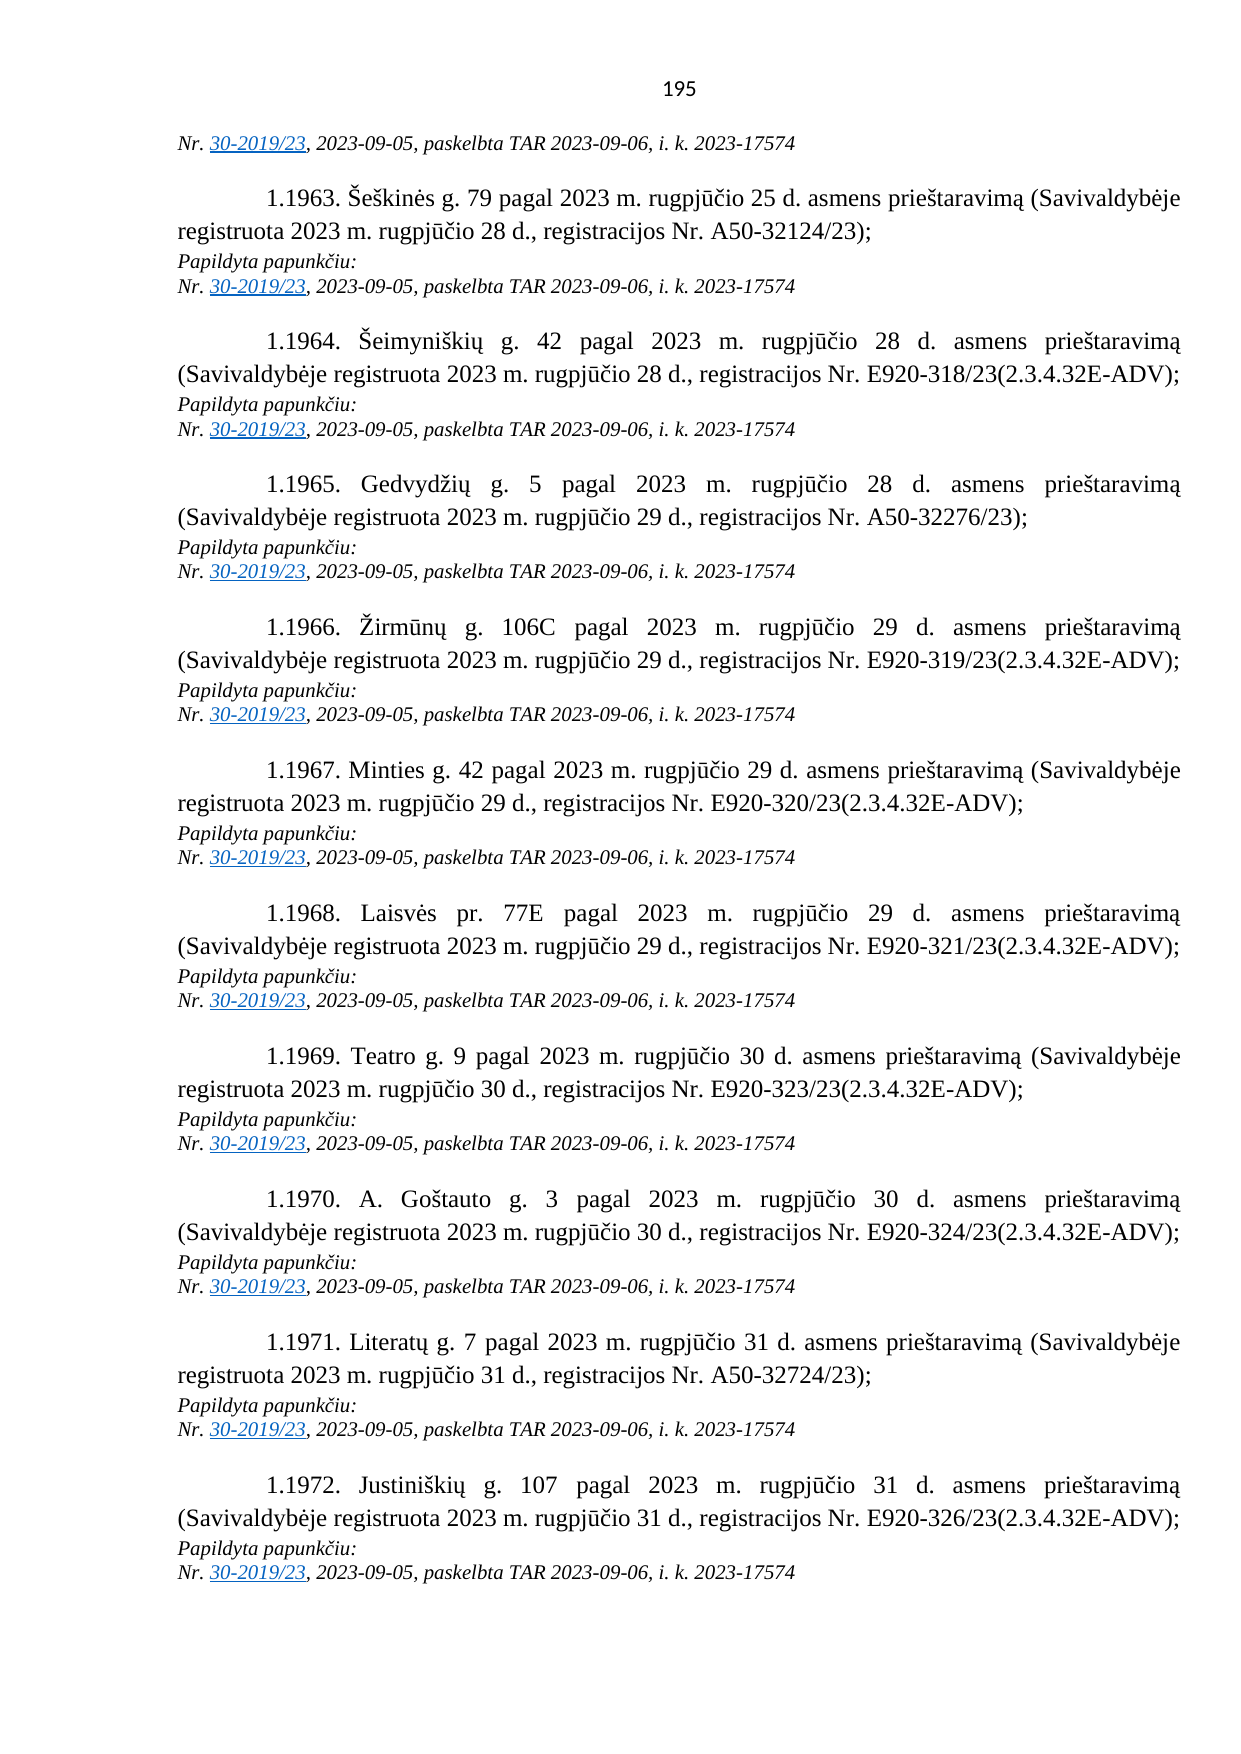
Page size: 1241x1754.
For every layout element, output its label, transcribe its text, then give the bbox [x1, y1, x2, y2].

text 1.1966. Žirmūnų g. 106C pagal 2023 m. rugpjūčio 29 d. asmens prieštaravimą (Savivaldybėje registruota 2023 m. rugpjūčio 29 d., registracijos Nr. E920-319/23(2.3.4.32E-ADV); [177, 612, 1181, 674]
text Nr. 30-2019/23, 2023-09-05, paskelbta TAR 2023-09-06, i. k. 2023-17574 [177, 131, 1181, 155]
text Nr. 30-2019/23, 2023-09-05, paskelbta TAR 2023-09-06, i. k. 2023-17574 [177, 845, 1181, 869]
text Nr. 30-2019/23, 2023-09-05, paskelbta TAR 2023-09-06, i. k. 2023-17574 [177, 1417, 1181, 1441]
text 1.1965. Gedvydžių g. 5 pagal 2023 m. rugpjūčio 28 d. asmens prieštaravimą (Savivaldybėje registruota 2023 m. rugpjūčio 29 d., registracijos Nr. A50-32276/23); [177, 469, 1181, 531]
text Nr. 30-2019/23, 2023-09-05, paskelbta TAR 2023-09-06, i. k. 2023-17574 [177, 273, 1181, 298]
text 1.1972. Justiniškių g. 107 pagal 2023 m. rugpjūčio 31 d. asmens prieštaravimą (Savivaldybėje registruota 2023 m. rugpjūčio 31 d., registracijos Nr. E920-326/23(2.3.4.32E-ADV); [177, 1470, 1181, 1531]
text 1.1969. Teatro g. 9 pagal 2023 m. rugpjūčio 30 d. asmens prieštaravimą (Savivaldybėje registruota 2023 m. rugpjūčio 30 d., registracijos Nr. E920-323/23(2.3.4.32E-ADV); [177, 1041, 1181, 1103]
text Papildyta papunkčiu: [177, 392, 1181, 416]
text Nr. 30-2019/23, 2023-09-05, paskelbta TAR 2023-09-06, i. k. 2023-17574 [177, 702, 1181, 726]
text Nr. 30-2019/23, 2023-09-05, paskelbta TAR 2023-09-06, i. k. 2023-17574 [177, 416, 1181, 441]
text Papildyta papunkčiu: [177, 1393, 1181, 1417]
text Nr. 30-2019/23, 2023-09-05, paskelbta TAR 2023-09-06, i. k. 2023-17574 [177, 988, 1181, 1012]
text 1.1968. Laisvės pr. 77E pagal 2023 m. rugpjūčio 29 d. asmens prieštaravimą (Savivaldybėje registruota 2023 m. rugpjūčio 29 d., registracijos Nr. E920-321/23(2.3.4.32E-ADV); [177, 898, 1181, 960]
text Papildyta papunkčiu: [177, 678, 1181, 702]
text 1.1967. Minties g. 42 pagal 2023 m. rugpjūčio 29 d. asmens prieštaravimą (Savivaldybėje registruota 2023 m. rugpjūčio 29 d., registracijos Nr. E920-320/23(2.3.4.32E-ADV); [177, 755, 1181, 817]
text 1.1970. A. Goštauto g. 3 pagal 2023 m. rugpjūčio 30 d. asmens prieštaravimą (Savivaldybėje registruota 2023 m. rugpjūčio 30 d., registracijos Nr. E920-324/23(2.3.4.32E-ADV); [177, 1184, 1181, 1246]
text Papildyta papunkčiu: [177, 821, 1181, 845]
text Nr. 30-2019/23, 2023-09-05, paskelbta TAR 2023-09-06, i. k. 2023-17574 [177, 1274, 1181, 1298]
text Papildyta papunkčiu: [177, 964, 1181, 988]
text Papildyta papunkčiu: [177, 1250, 1181, 1274]
text 1.1963. Šeškinės g. 79 pagal 2023 m. rugpjūčio 25 d. asmens prieštaravimą (Savivaldybėje registruota 2023 m. rugpjūčio 28 d., registracijos Nr. A50-32124/23); [177, 183, 1181, 245]
text Papildyta papunkčiu: [177, 1107, 1181, 1131]
text 1.1971. Literatų g. 7 pagal 2023 m. rugpjūčio 31 d. asmens prieštaravimą (Savivaldybėje registruota 2023 m. rugpjūčio 31 d., registracijos Nr. A50-32724/23); [177, 1327, 1181, 1388]
text Nr. 30-2019/23, 2023-09-05, paskelbta TAR 2023-09-06, i. k. 2023-17574 [177, 559, 1181, 583]
text 1.1964. Šeimyniškių g. 42 pagal 2023 m. rugpjūčio 28 d. asmens prieštaravimą (Savivaldybėje registruota 2023 m. rugpjūčio 28 d., registracijos Nr. E920-318/23(2.3.4.32E-ADV); [177, 326, 1181, 388]
text Papildyta papunkčiu: [177, 535, 1181, 559]
text Papildyta papunkčiu: [177, 1536, 1181, 1560]
text Nr. 30-2019/23, 2023-09-05, paskelbta TAR 2023-09-06, i. k. 2023-17574 [177, 1131, 1181, 1155]
text Papildyta papunkčiu: [177, 249, 1181, 273]
text Nr. 30-2019/23, 2023-09-05, paskelbta TAR 2023-09-06, i. k. 2023-17574 [177, 1560, 1181, 1584]
